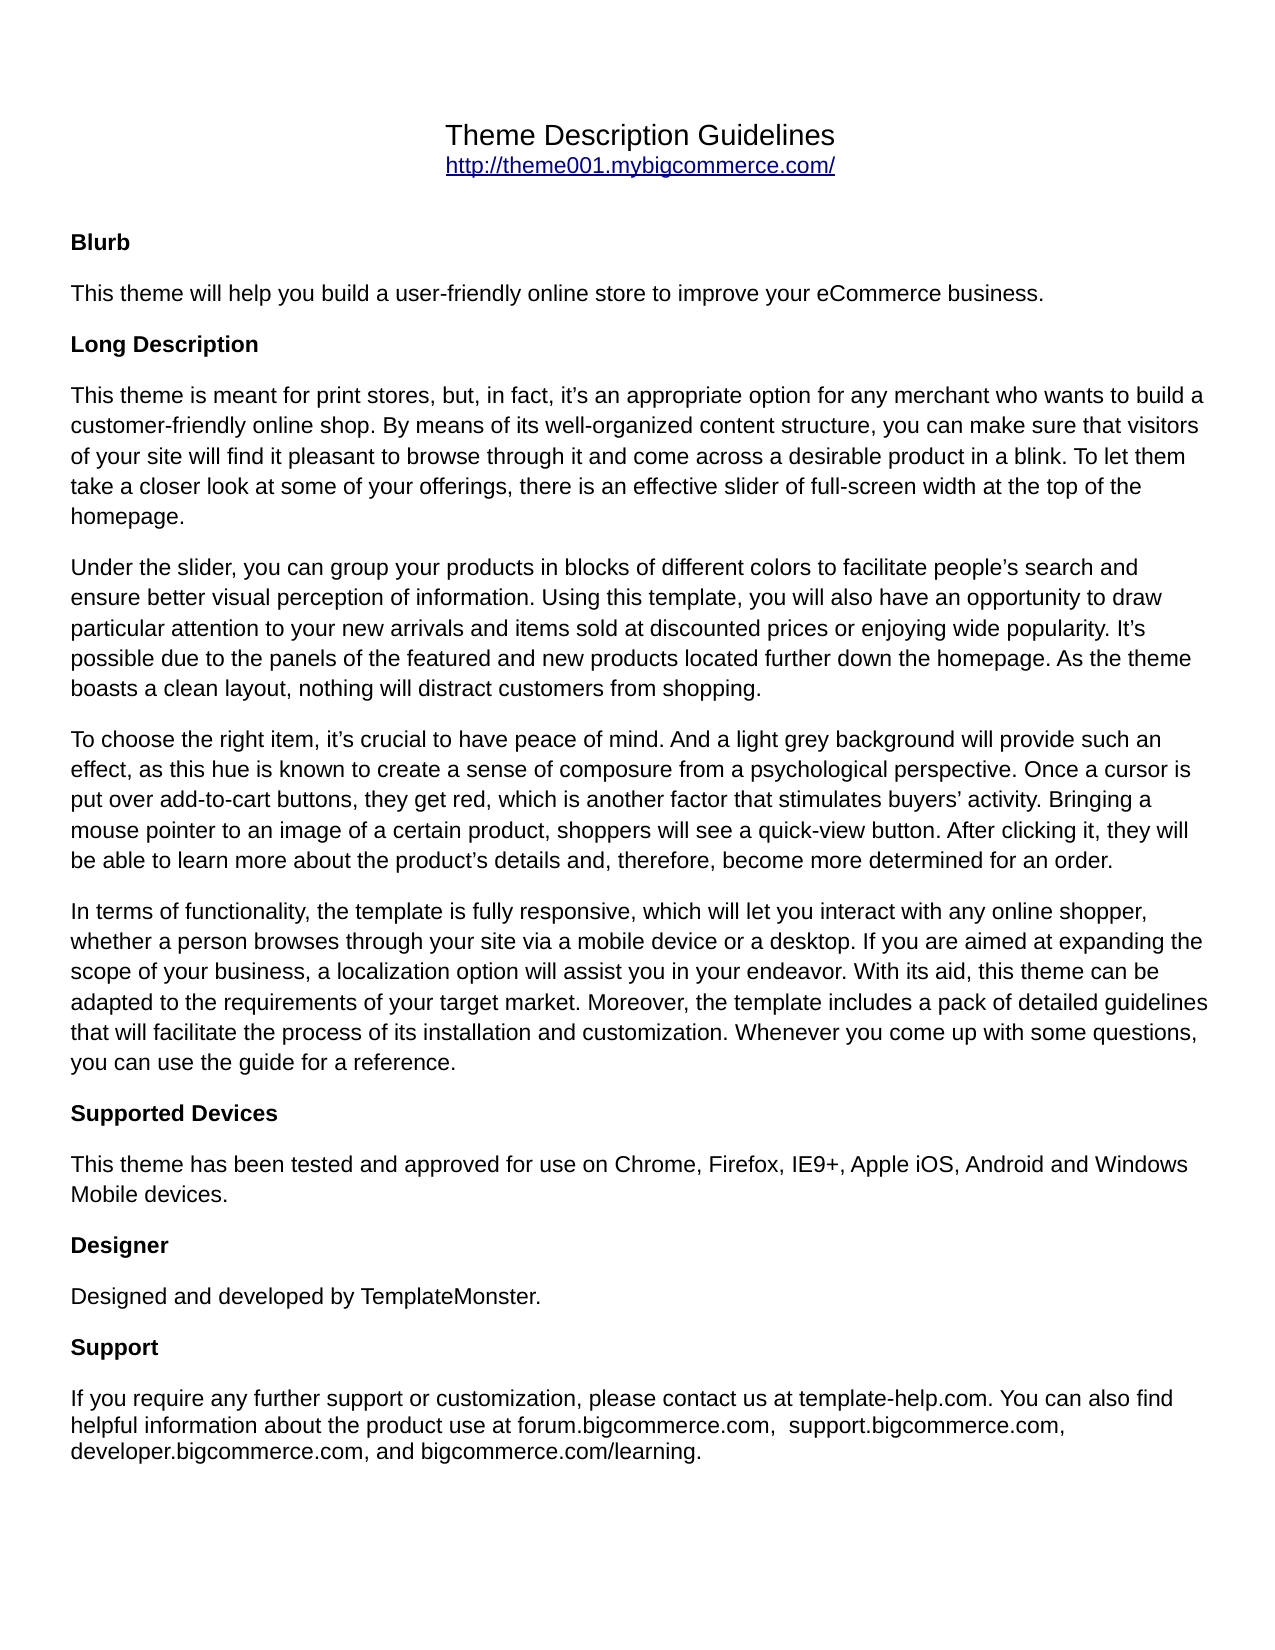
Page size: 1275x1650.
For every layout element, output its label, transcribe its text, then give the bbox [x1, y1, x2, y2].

text This theme has been tested and approved for use on Chrome, Firefox, IE9+, Apple iOS, Android and Windows Mobile devices. [70, 1151, 1210, 1207]
text Long Description [70, 331, 1210, 357]
text This theme is meant for print stores, but, in fact, it’s an appropriate option for any merchant who wants to build a customer-friendly online shop. By means of its well-organized content structure, you can make sure that visitors of your site will find it pleasant to browse through it and come across a desirable product in a blink. To let them take a closer look at some of your offerings, there is an effective slider of full-screen width at the top of the homepage. [70, 382, 1210, 529]
table_header [70, 1464, 1210, 1491]
text Blurb [70, 229, 1210, 255]
text Supported Devices [70, 1100, 1210, 1126]
text http://theme001.mybigcommerce.com/ [70, 152, 1210, 178]
text Under the slider, you can group your products in blocks of different colors to facilitate people’s search and ensure better visual perception of information. Using this template, you will also have an opportunity to draw particular attention to your new arrivals and items sold at discounted prices or enjoying wide popularity. It’s possible due to the panels of the featured and new products located further down the homepage. As the theme boasts a clean layout, nothing will distract customers from shopping. [70, 554, 1210, 701]
text Support [70, 1334, 1210, 1361]
table_header If you require any further support or customization, please contact us at template-help.com. You can also find helpful information about the product use at forum.bigcommerce.com, support.bigcommerce.com, developer.bigcommerce.com, and bigcommerce.com/learning. [70, 1385, 1210, 1464]
text To choose the right item, it’s crucial to have peace of mind. And a light grey background will provide such an effect, as this hue is known to create a sense of composure from a psychological perspective. Once a cursor is put over add-to-cart buttons, they get red, which is another factor that stimulates buyers’ activity. Bringing a mouse pointer to an image of a certain product, shoppers will see a quick-view button. After clicking it, they will be able to learn more about the product’s details and, therefore, become more determined for an order. [70, 726, 1210, 873]
text Designer [70, 1232, 1210, 1258]
text In terms of functionality, the template is fully responsive, which will let you interact with any online shopper, whether a person browses through your site via a mobile device or a desktop. If you are aimed at expanding the scope of your business, a localization option will assist you in your endeavor. With its aid, this theme can be adapted to the requirements of your target market. Moreover, the template includes a pack of detailed guidelines that will facilitate the process of its installation and customization. Whenever you come up with some questions, you can use the guide for a reference. [70, 898, 1210, 1075]
text Theme Description Guidelines [70, 118, 1210, 152]
text Designed and developed by TemplateMonster. [70, 1283, 1210, 1309]
text This theme will help you build a user-friendly online store to improve your eCommerce business. [70, 280, 1210, 306]
